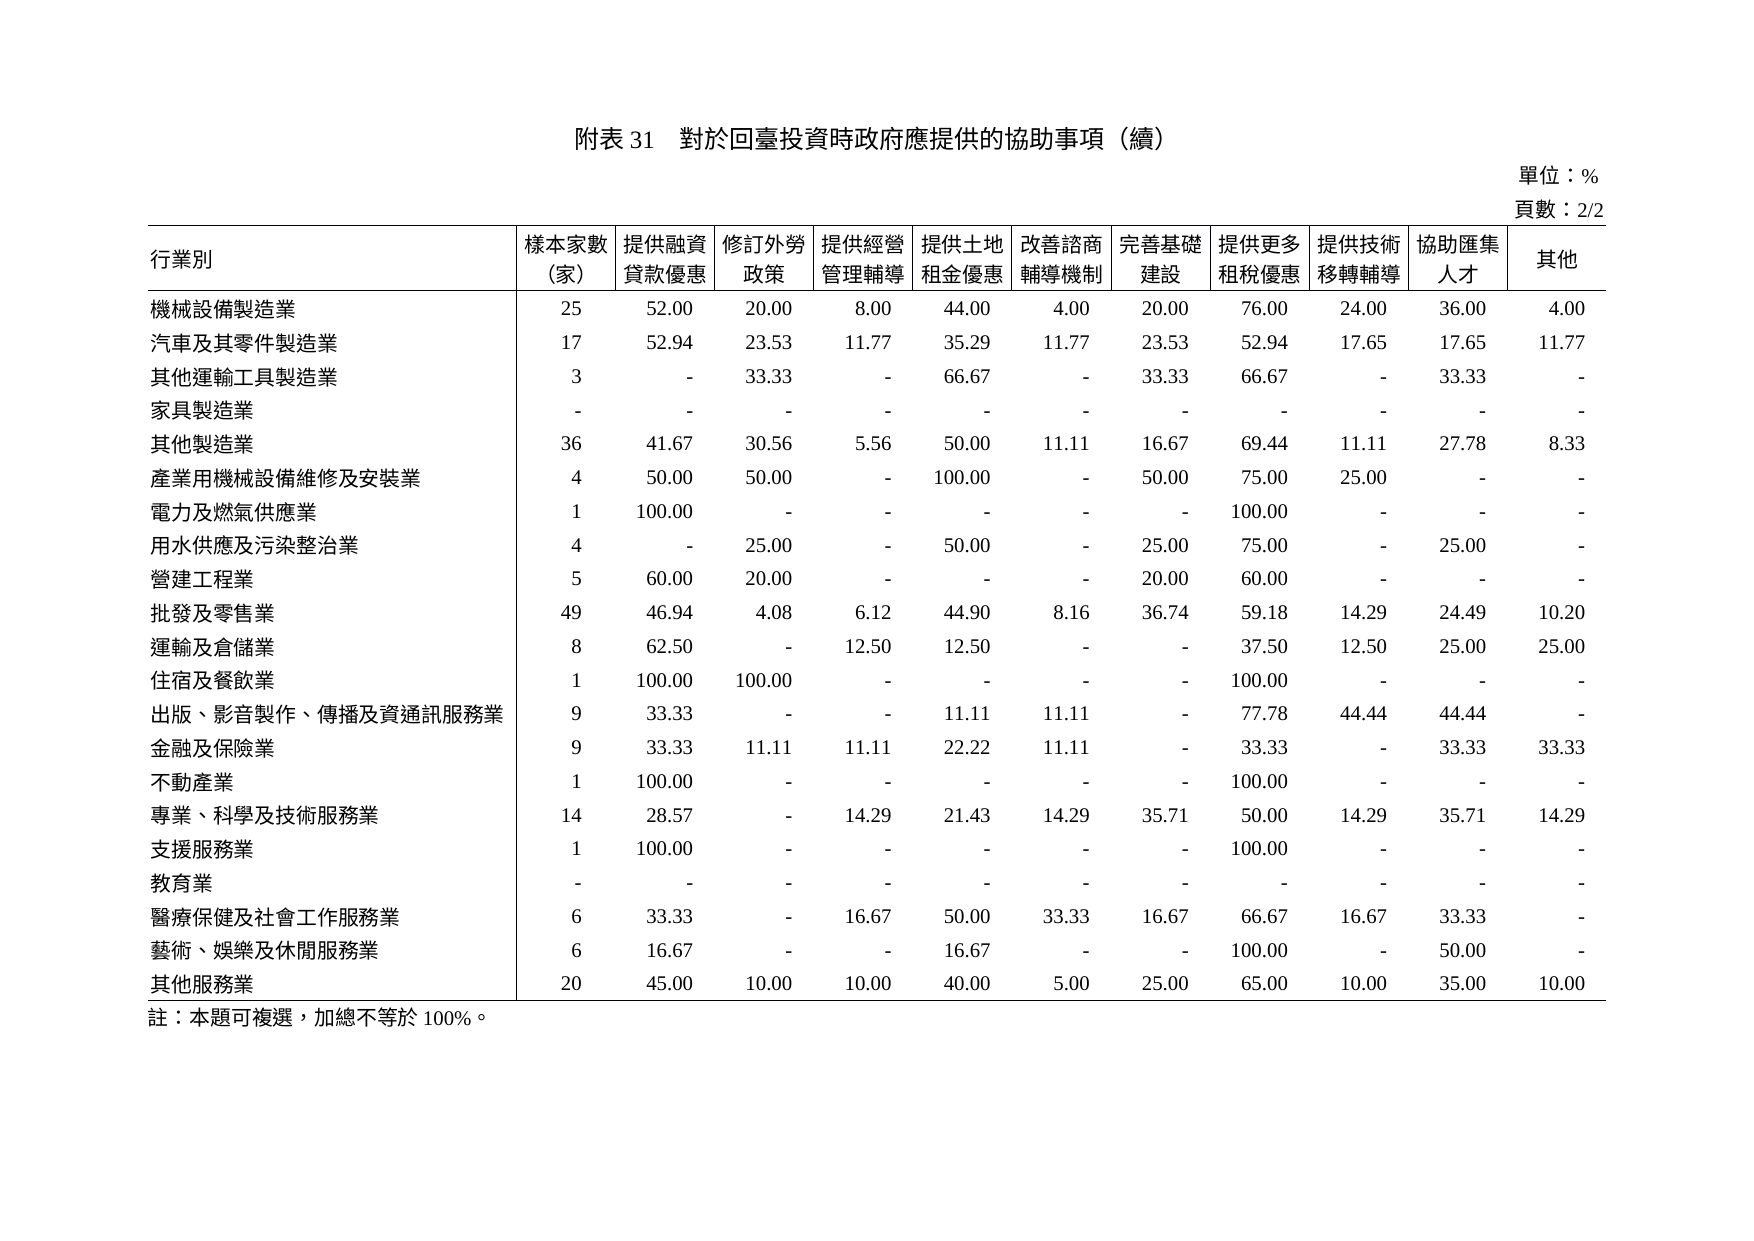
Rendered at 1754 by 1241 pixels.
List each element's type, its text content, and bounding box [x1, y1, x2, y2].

text 註：本題可複選，加總不等於100%。 [148, 1001, 1606, 1031]
